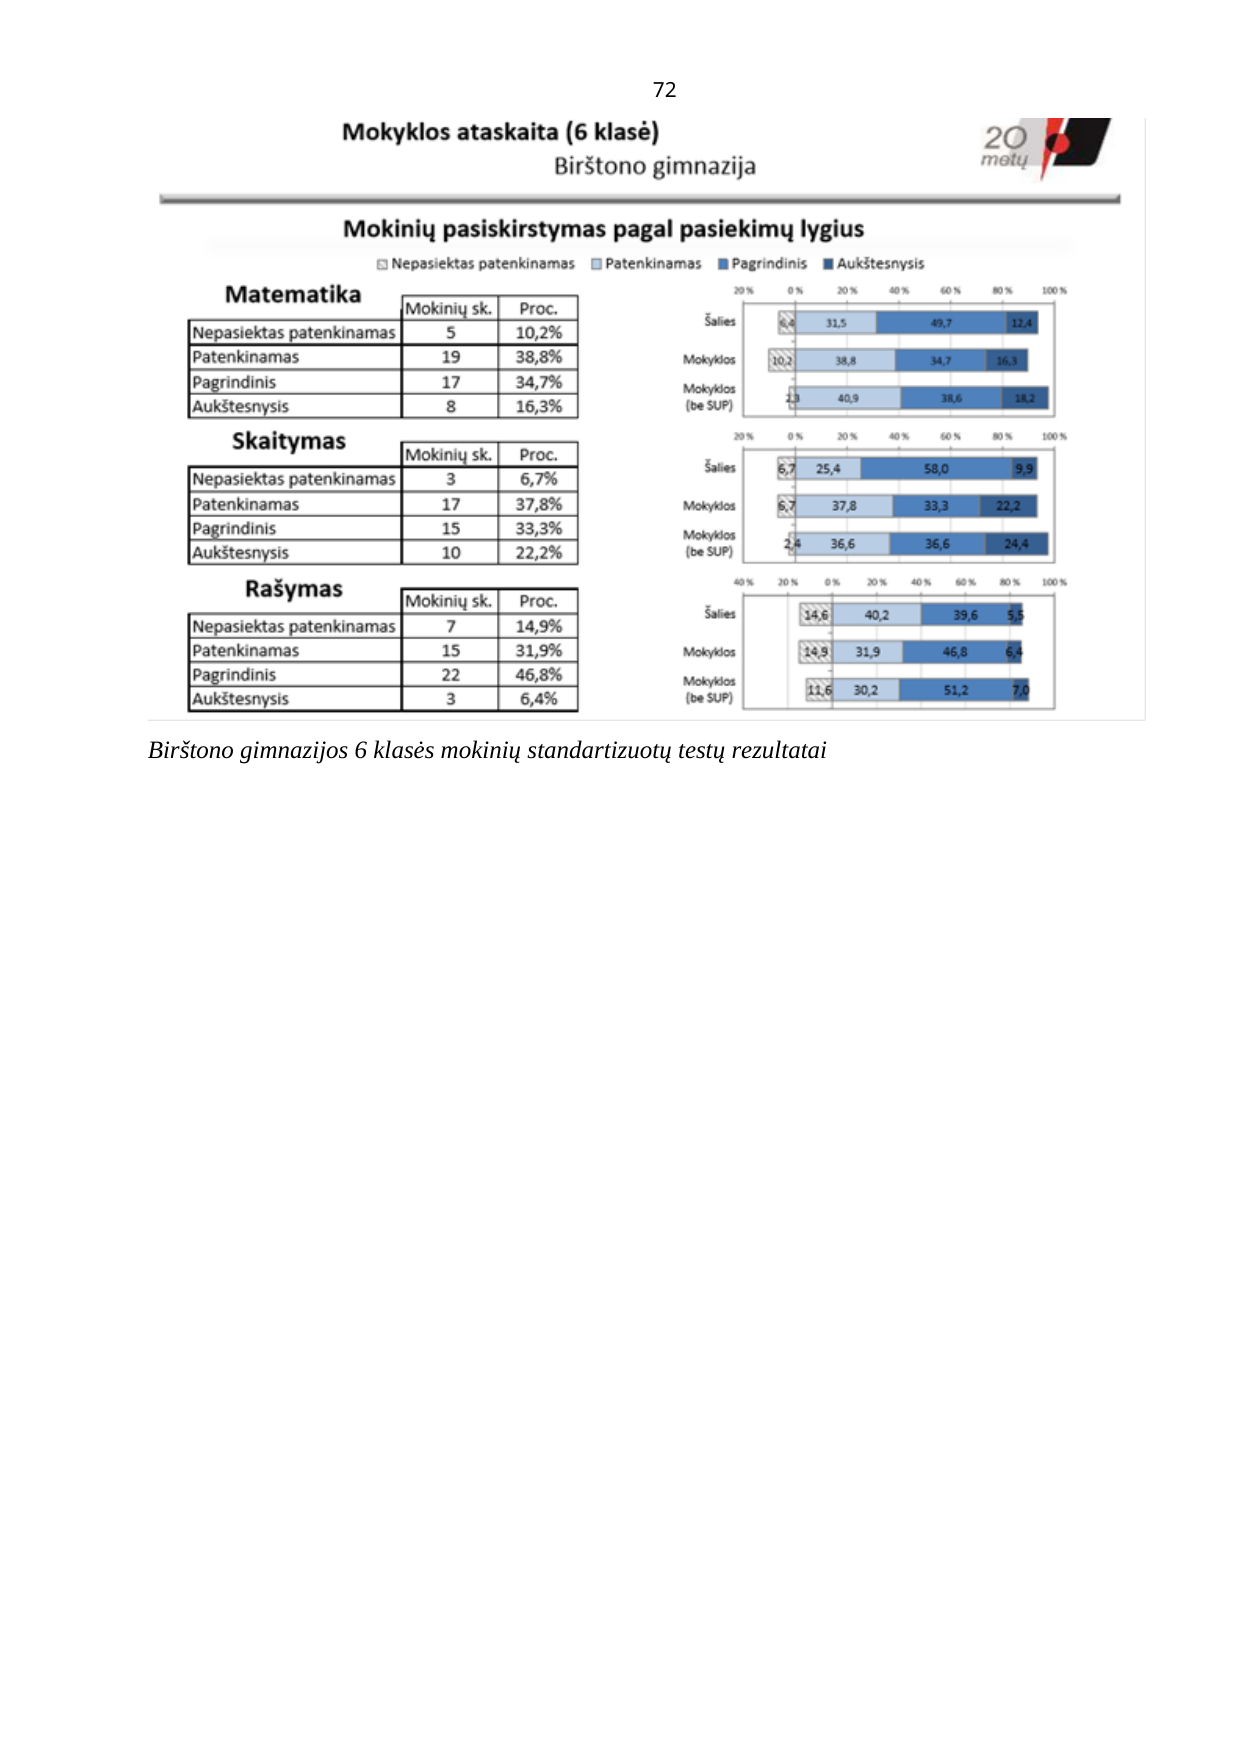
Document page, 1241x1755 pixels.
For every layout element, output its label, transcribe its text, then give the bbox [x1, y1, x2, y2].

text Birštono gimnazijos 6 klasės mokinių standartizuotų testų rezultatai [148, 736, 1184, 764]
